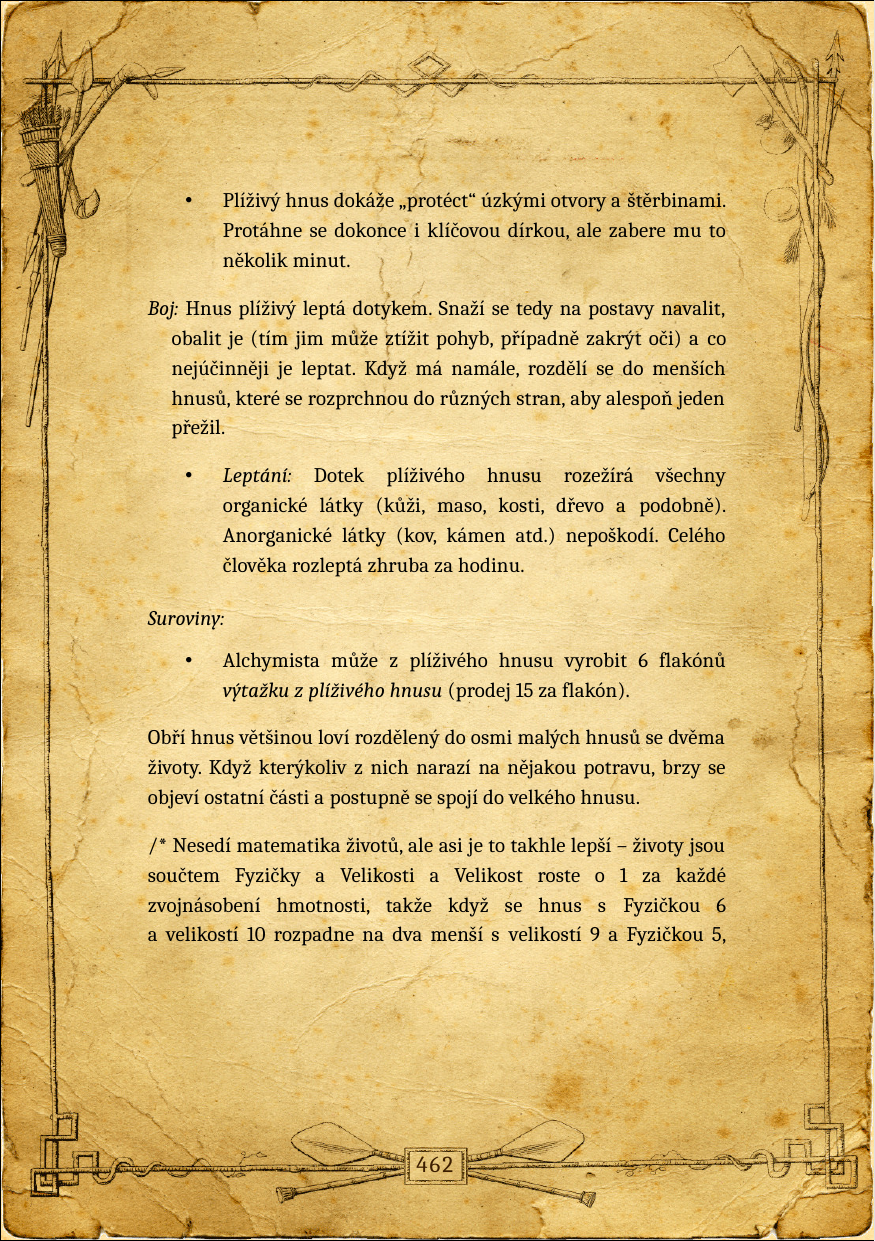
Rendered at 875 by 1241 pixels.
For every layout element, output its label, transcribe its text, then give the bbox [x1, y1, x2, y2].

text /* Nesedí matematika životů, ale asi je to takhle lepší – životy jsou součtem Fyzičky a⁠ Velikosti a⁠ Velikost roste o⁠ 1 za každé zvojnásobení hmotnosti, takže když se hnus s⁠ Fyzičkou 6 a⁠ velikostí 10 rozpadne na dva menší s⁠ velikostí 9 a⁠ Fyzičkou 5, [148, 833, 726, 947]
list Plíživý hnus dokáže „protéct“ úzkými otvory a⁠ štěrbinami. Protáhne se dokonce i⁠ klíčovou dírkou, ale zabere mu to několik minut. [185, 189, 726, 273]
list Alchymista může z⁠ plíživého hnusu vyrobit 6 flakónů výtažku z⁠ plíživého hnusu (prodej 15 za flakón). [185, 648, 726, 702]
list Leptání: Dotek plíživého hnusu rozežírá všechny organické látky (kůži, maso, kosti, dřevo a⁠ podobně). Anorganické látky (kov, kámen atd.) nepoškodí. Celého člověka rozleptá zhruba za hodinu. [185, 464, 726, 577]
text Suroviny: [148, 607, 726, 631]
text Obří hnus většinou loví rozdělený do osmi malých hnusů se dvěma životy. Když kterýkoliv z⁠ nich narazí na nějakou potravu, brzy se objeví ostatní části a⁠ postupně se spojí do velkého hnusu. [148, 726, 726, 810]
picture [1, 1, 874, 1240]
text Boj: Hnus plíživý leptá dotykem. Snaží se tedy na postavy navalit, obalit je (tím jim může ztížit pohyb, případně zakrýt oči) a⁠ co nejúčinněji je leptat. Když má namále, rozdělí se do menších hnusů, které se rozprchnou do různých stran, aby alespoň jeden přežil. [148, 296, 726, 440]
